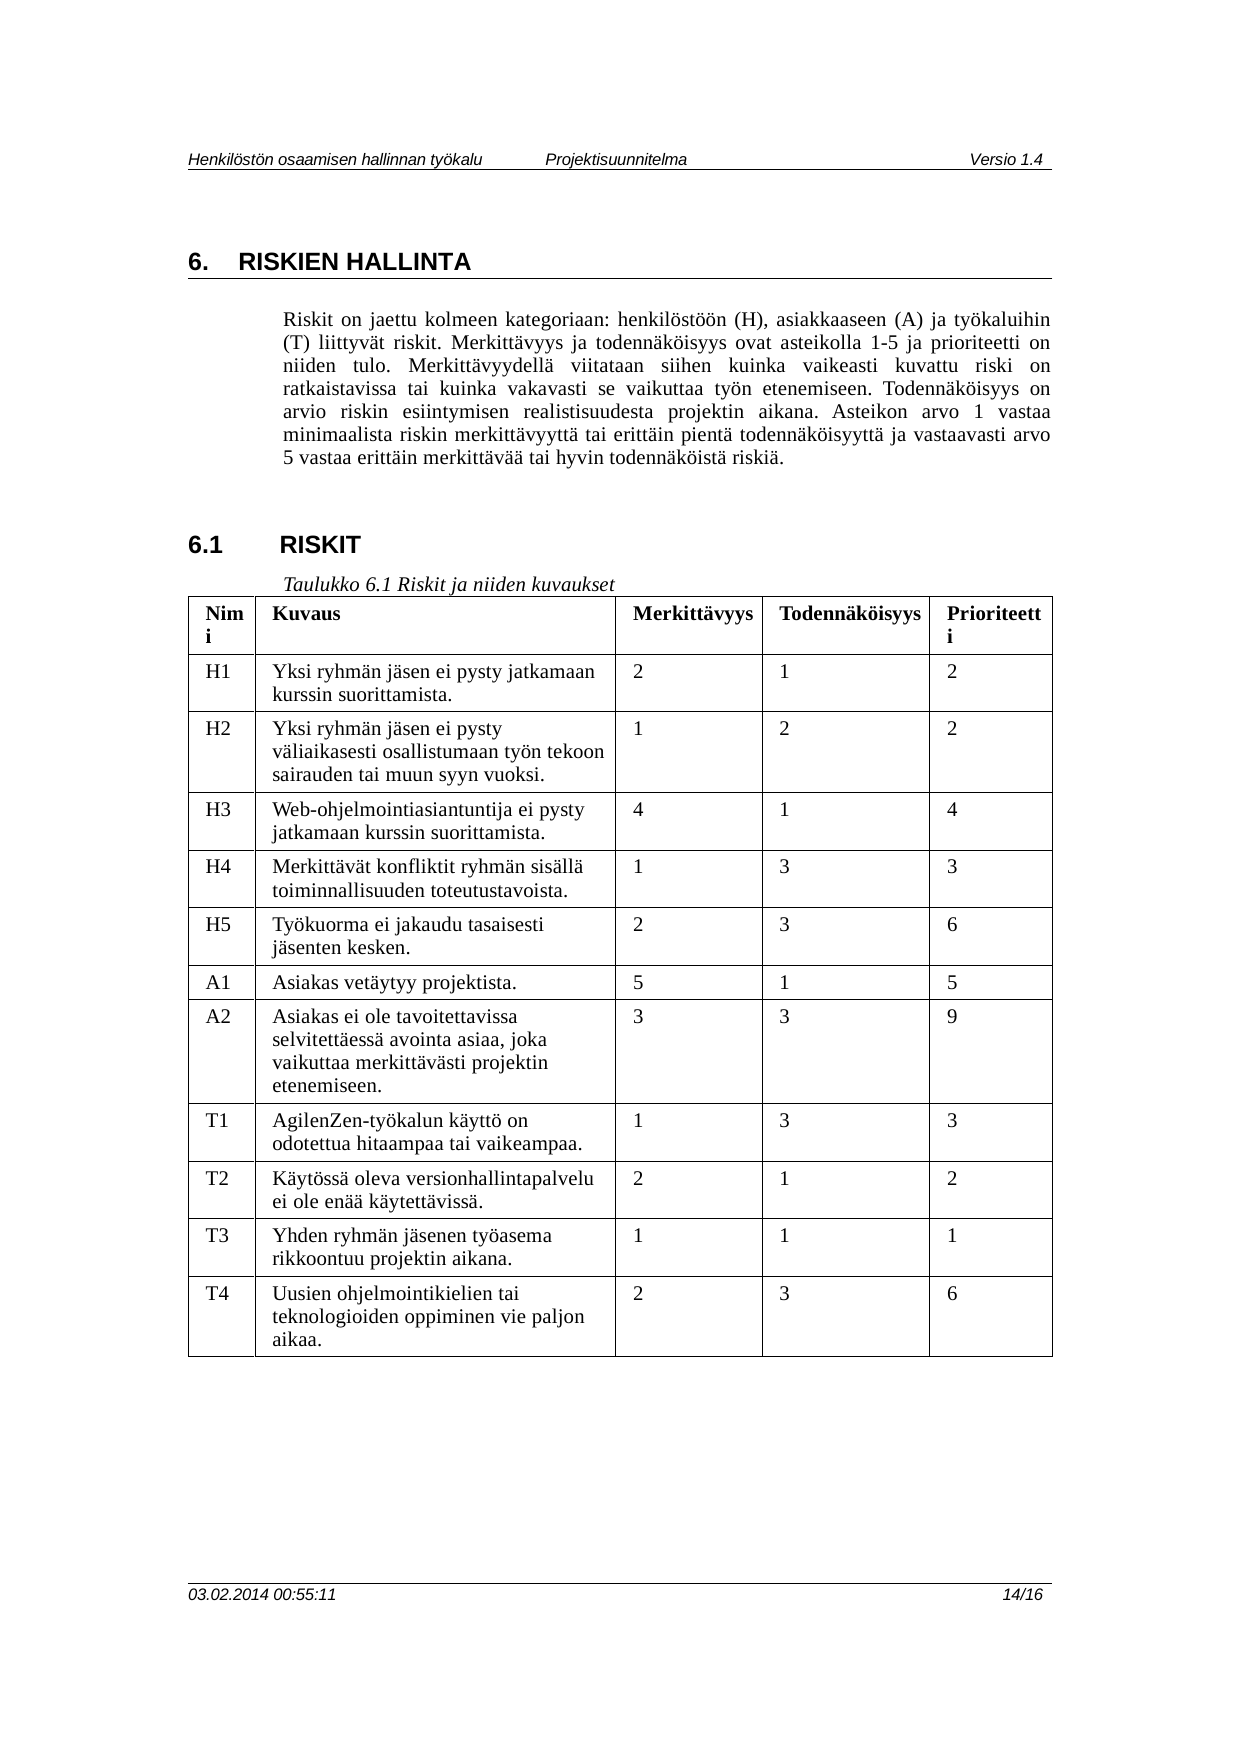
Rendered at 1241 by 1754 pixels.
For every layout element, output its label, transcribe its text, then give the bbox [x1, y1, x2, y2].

table_cell 2 [930, 712, 1052, 792]
table_header Todennäköisyys [763, 597, 929, 654]
table_cell H1 [189, 655, 254, 711]
text Riskit on jaettu kolmeen kategoriaan: henkilöstöön (H), asiakkaaseen (A) ja työkaluihin (T) liittyvät riskit. Merkittävyys ja todennäköisyys ovat asteikolla 1-5 ja prioriteetti on niiden tulo. Merkittävyydellä viitataan siihen kuinka vaikeasti kuvattu riski on ratkaistavissa tai kuinka vakavasti se vaikuttaa työn etenemiseen. Todennäköisyys on arvio riskin esiintymisen realistisuudesta projektin aikana. Asteikon arvo 1 vastaa minimaalista riskin merkittävyyttä tai erittäin pientä todennäköisyyttä ja vastaavasti arvo 5 vastaa erittäin merkittävää tai hyvin todennäköistä riskiä. [283, 308, 1052, 469]
table_cell H2 [189, 712, 254, 792]
table_cell H3 [189, 793, 254, 850]
table_header Kuvaus [256, 597, 615, 654]
table_cell 1 [616, 1104, 762, 1161]
table_header Nimi [189, 597, 254, 654]
table_cell Asiakas vetäytyy projektista. [256, 966, 615, 999]
table_cell A1 [189, 966, 254, 999]
table_cell 1 [763, 655, 929, 711]
table_cell 9 [930, 1000, 1052, 1103]
table_cell 3 [763, 1000, 929, 1103]
table_cell Merkittävät konfliktit ryhmän sisällä toiminnallisuuden toteutustavoista. [256, 851, 615, 907]
table_cell Yhden ryhmän jäsenen työasema rikkoontuu projektin aikana. [256, 1219, 615, 1276]
table_header Merkittävyys [616, 597, 762, 654]
table_cell A2 [189, 1000, 254, 1103]
table_header Prioriteetti [930, 597, 1052, 654]
table_cell T4 [189, 1277, 254, 1356]
table_cell Yksi ryhmän jäsen ei pysty jatkamaan kurssin suorittamista. [256, 655, 615, 711]
table_cell 1 [930, 1219, 1052, 1276]
table_cell 3 [763, 851, 929, 907]
table_cell 2 [930, 1162, 1052, 1218]
table_cell Käytössä oleva versionhallintapalvelu ei ole enää käytettävissä. [256, 1162, 615, 1218]
table_cell 5 [930, 966, 1052, 999]
table_cell H4 [189, 851, 254, 907]
table_cell 6 [930, 908, 1052, 965]
table_cell 2 [616, 908, 762, 965]
table_cell Uusien ohjelmointikielien tai teknologioiden oppiminen vie paljon aikaa. [256, 1277, 615, 1356]
table_cell Asiakas ei ole tavoitettavissa selvitettäessä avointa asiaa, joka vaikuttaa merkittävästi projektin etenemiseen. [256, 1000, 615, 1103]
text Taulukko 6.1 Riskit ja niiden kuvaukset [283, 573, 1052, 596]
table_cell 1 [616, 712, 762, 792]
table_cell 1 [616, 1219, 762, 1276]
subtitle Riskien hallinta [188, 248, 1052, 278]
table_cell 1 [763, 793, 929, 850]
table_cell 3 [930, 851, 1052, 907]
table_cell 2 [616, 1162, 762, 1218]
table_cell T3 [189, 1219, 254, 1276]
table_cell T1 [189, 1104, 254, 1161]
table_cell 3 [763, 1104, 929, 1161]
table_cell 5 [616, 966, 762, 999]
table_cell 4 [616, 793, 762, 850]
table_cell 1 [763, 1219, 929, 1276]
table_cell 3 [763, 1277, 929, 1356]
table_cell T2 [189, 1162, 254, 1218]
table_cell 2 [763, 712, 929, 792]
table_cell 4 [930, 793, 1052, 850]
table_cell 3 [930, 1104, 1052, 1161]
table_cell 2 [930, 655, 1052, 711]
table_cell AgilenZen-työkalun käyttö on odotettua hitaampaa tai vaikeampaa. [256, 1104, 615, 1161]
table_cell 2 [616, 655, 762, 711]
subtitle RISKIT [188, 531, 1052, 559]
table_cell 2 [616, 1277, 762, 1356]
table_cell H5 [189, 908, 254, 965]
table_cell Työkuorma ei jakaudu tasaisesti jäsenten kesken. [256, 908, 615, 965]
table_cell 3 [616, 1000, 762, 1103]
table_cell Yksi ryhmän jäsen ei pysty väliaikasesti osallistumaan työn tekoon sairauden tai muun syyn vuoksi. [256, 712, 615, 792]
table_cell 1 [616, 851, 762, 907]
table_cell 1 [763, 966, 929, 999]
table_cell Web-ohjelmointiasiantuntija ei pysty jatkamaan kurssin suorittamista. [256, 793, 615, 850]
table_cell 3 [763, 908, 929, 965]
table_cell 1 [763, 1162, 929, 1218]
table_cell 6 [930, 1277, 1052, 1356]
